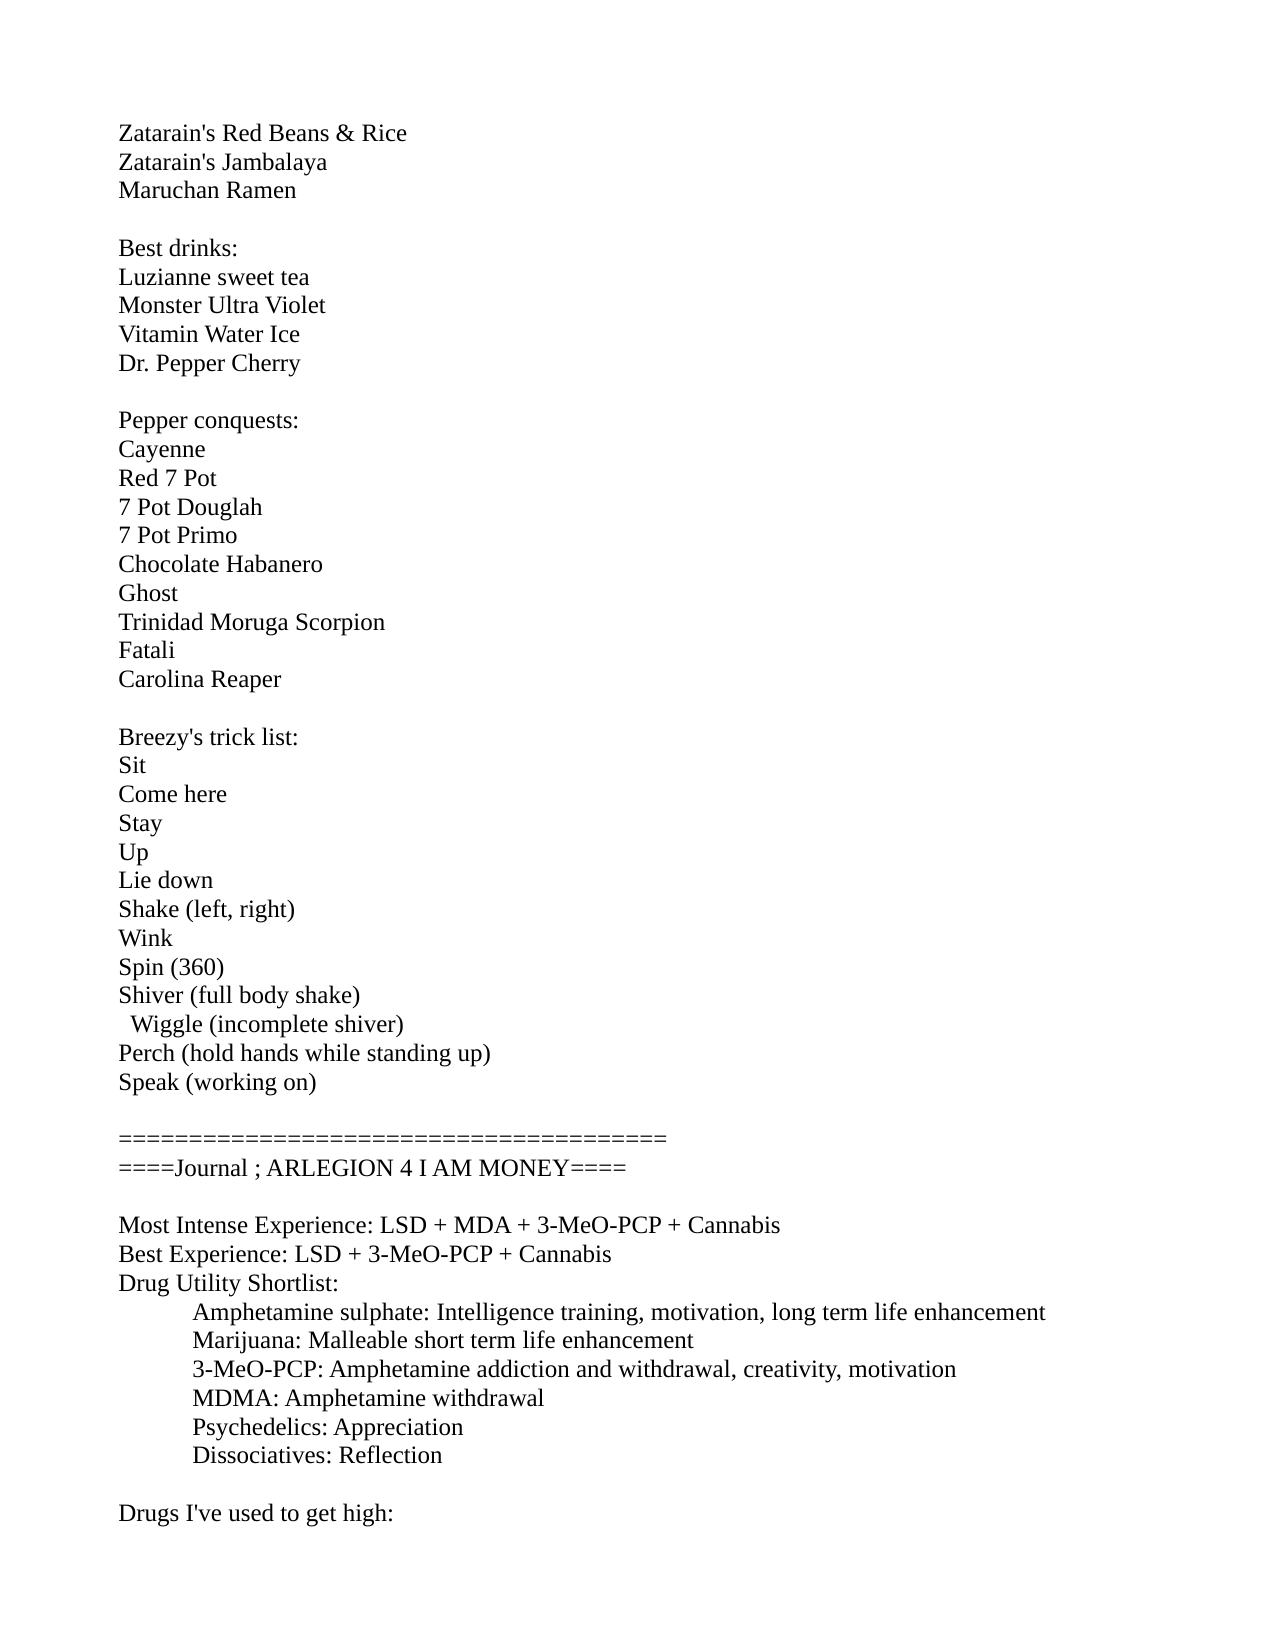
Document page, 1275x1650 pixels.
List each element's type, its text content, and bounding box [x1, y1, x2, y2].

text Maruchan Ramen [118, 176, 1157, 204]
text Trinidad Moruga Scorpion [118, 607, 1157, 636]
text Speak (working on) [118, 1067, 1157, 1096]
text Shake (left, right) [118, 894, 1157, 923]
text Most Intense Experience: LSD + MDA + 3-MeO-PCP + Cannabis [118, 1211, 1157, 1239]
text Stay [118, 808, 1157, 837]
text Fatali [118, 636, 1157, 664]
text 3-MeO-PCP: Amphetamine addiction and withdrawal, creativity, motivation [118, 1354, 1157, 1383]
text ====Journal ; ARLEGION 4 I AM MONEY==== [118, 1153, 1157, 1182]
text 7 Pot Primo [118, 521, 1157, 549]
text Up [118, 837, 1157, 866]
text Breezy's trick list: [118, 722, 1157, 751]
text Sit [118, 751, 1157, 779]
text Ghost [118, 578, 1157, 607]
text Dissociatives: Reflection [118, 1441, 1157, 1469]
text Psychedelics: Appreciation [118, 1412, 1157, 1441]
text Red 7 Pot [118, 463, 1157, 492]
text 7 Pot Douglah [118, 492, 1157, 521]
text Monster Ultra Violet [118, 291, 1157, 319]
text Zatarain's Jambalaya [118, 147, 1157, 176]
text Best drinks: [118, 233, 1157, 262]
text Cayenne [118, 434, 1157, 463]
text Amphetamine sulphate: Intelligence training, motivation, long term life enhancement [118, 1297, 1157, 1326]
text Luzianne sweet tea [118, 262, 1157, 291]
text ======================================= [118, 1124, 1157, 1153]
text Drugs I've used to get high: [118, 1498, 1157, 1527]
text Best Experience: LSD + 3-MeO-PCP + Cannabis [118, 1239, 1157, 1268]
text Spin (360) [118, 952, 1157, 981]
text Drug Utility Shortlist: [118, 1268, 1157, 1297]
text Carolina Reaper [118, 664, 1157, 693]
text Lie down [118, 866, 1157, 894]
text Vitamin Water Ice [118, 319, 1157, 348]
text Pepper conquests: [118, 406, 1157, 434]
text Wink [118, 923, 1157, 952]
text MDMA: Amphetamine withdrawal [118, 1383, 1157, 1412]
text Chocolate Habanero [118, 549, 1157, 578]
text Come here [118, 779, 1157, 808]
text Perch (hold hands while standing up) [118, 1038, 1157, 1067]
text Shiver (full body shake) [118, 981, 1157, 1009]
text Wiggle (incomplete shiver) [118, 1009, 1157, 1038]
text Zatarain's Red Beans & Rice [118, 118, 1157, 147]
text Marijuana: Malleable short term life enhancement [118, 1326, 1157, 1354]
text Dr. Pepper Cherry [118, 348, 1157, 377]
